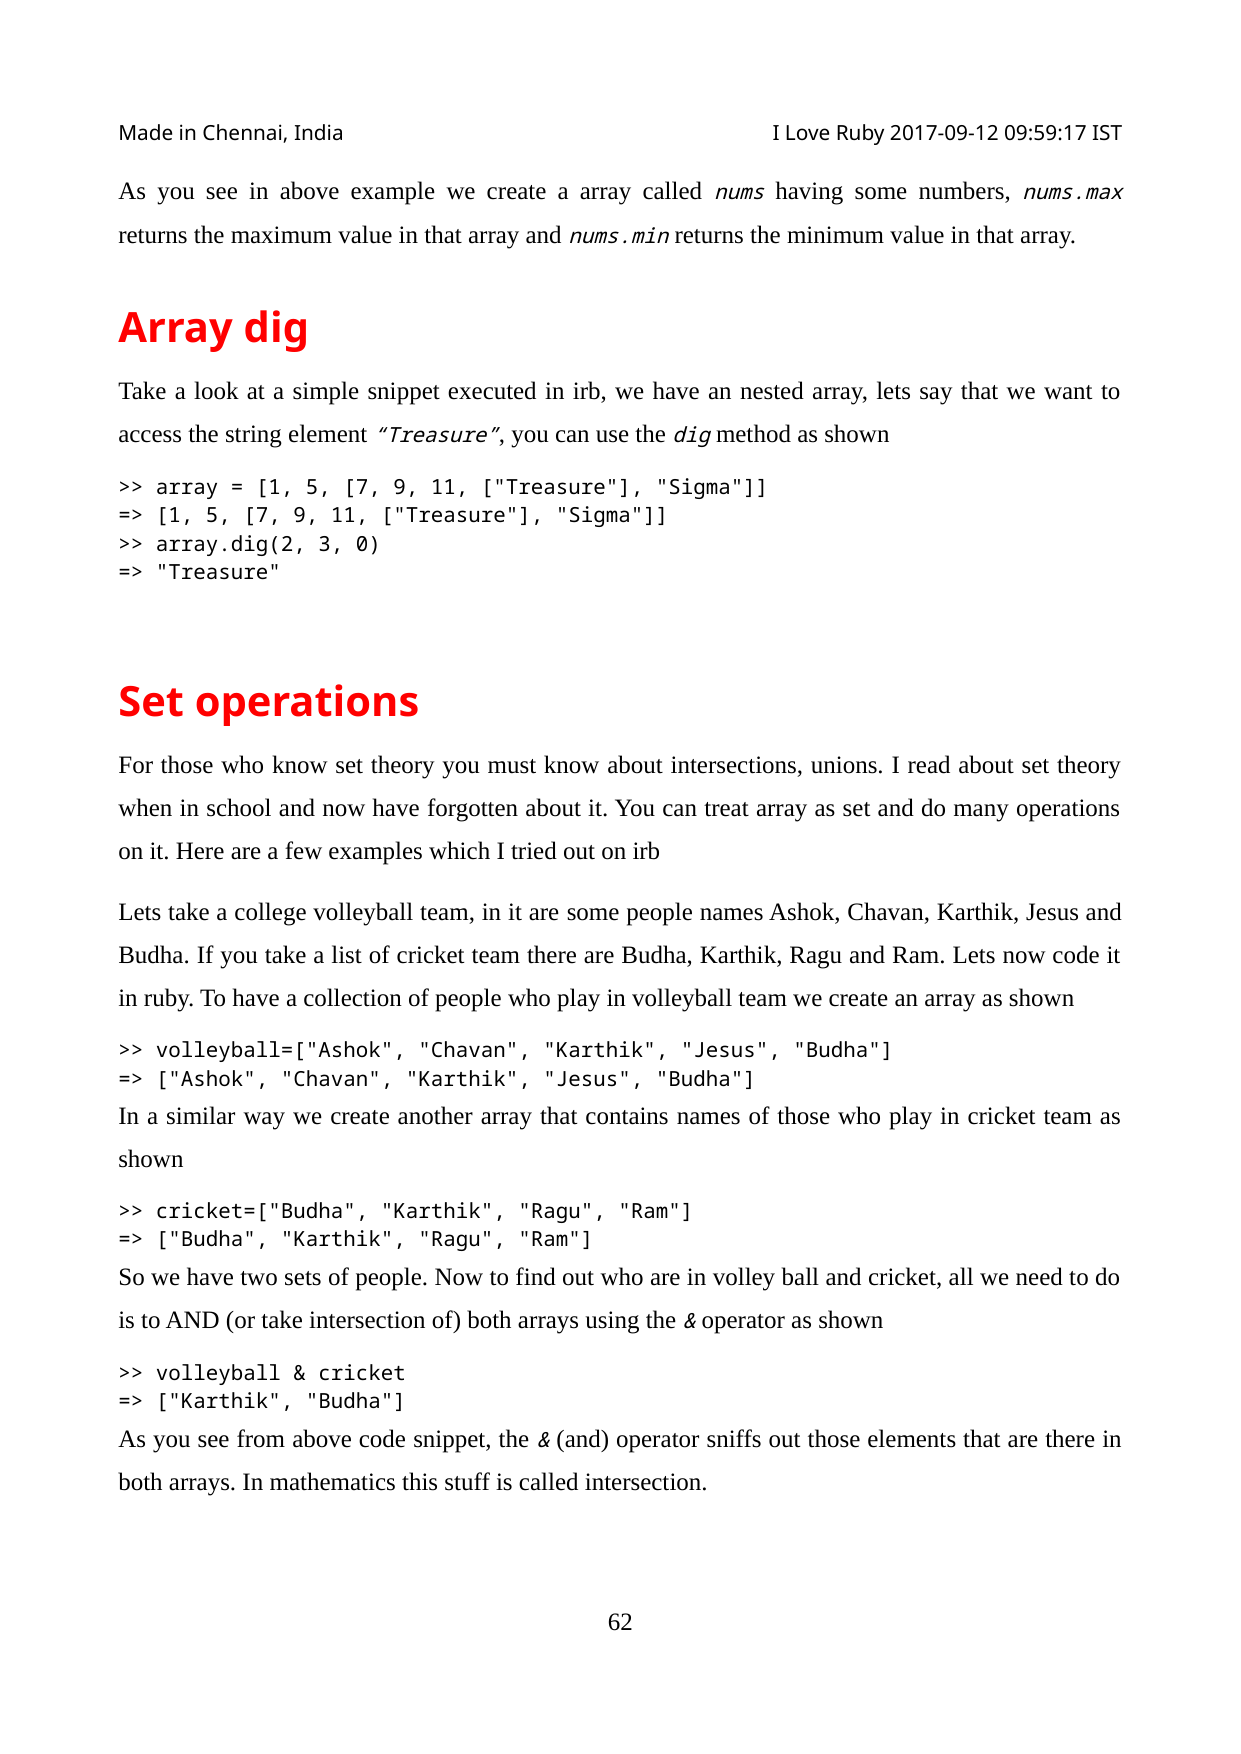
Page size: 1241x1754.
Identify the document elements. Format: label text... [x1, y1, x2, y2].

text >> array.dig(2, 3, 0) [118, 529, 1122, 557]
text >> cricket=["Budha", "Karthik", "Ragu", "Ram"] [118, 1196, 1122, 1224]
text As you see from above code snippet, the & (and) operator sniffs out those elements that are there in both arrays. In mathematics this stuff is called intersection. [118, 1424, 1122, 1496]
text => ["Budha", "Karthik", "Ragu", "Ram"] [118, 1224, 1122, 1253]
text => [1, 5, [7, 9, 11, ["Treasure"], "Sigma"]] [118, 501, 1122, 529]
text So we have two sets of people. Now to find out who are in volley ball and cricket, all we need to do is to AND (or take intersection of) both arrays using the & operator as shown [118, 1262, 1122, 1334]
text >> array = [1, 5, [7, 9, 11, ["Treasure"], "Sigma"]] [118, 472, 1122, 501]
text As you see in above example we create a array called nums having some numbers, nums.max returns the maximum value in that array and nums.min returns the minimum value in that array. [118, 176, 1122, 249]
text => ["Ashok", "Chavan", "Karthik", "Jesus", "Budha"] [118, 1064, 1122, 1092]
text For those who know set theory you must know about intersections, unions. I read about set theory when in school and now have forgotten about it. You can treat array as set and do many operations on it. Here are a few examples which I tried out on irb [118, 750, 1122, 865]
text => "Treasure" [118, 557, 1122, 586]
subtitle Set operations [118, 672, 1122, 728]
text >> volleyball & cricket [118, 1358, 1122, 1386]
text In a similar way we create another array that contains names of those who play in cricket team as shown [118, 1101, 1122, 1173]
text Take a look at a simple snippet executed in irb, we have an nested array, lets say that we want to access the string element “Treasure”, you can use the dig method as shown [118, 376, 1122, 449]
subtitle Array dig [118, 298, 1122, 355]
text => ["Karthik", "Budha"] [118, 1386, 1122, 1415]
text Lets take a college volleyball team, in it are some people names Ashok, Chavan, Karthik, Jesus and Budha. If you take a list of cricket team there are Budha, Karthik, Ragu and Ram. Lets now code it in ruby. To have a collection of people who play in volleyball team we create an array as shown [118, 897, 1122, 1012]
text >> volleyball=["Ashok", "Chavan", "Karthik", "Jesus", "Budha"] [118, 1035, 1122, 1064]
